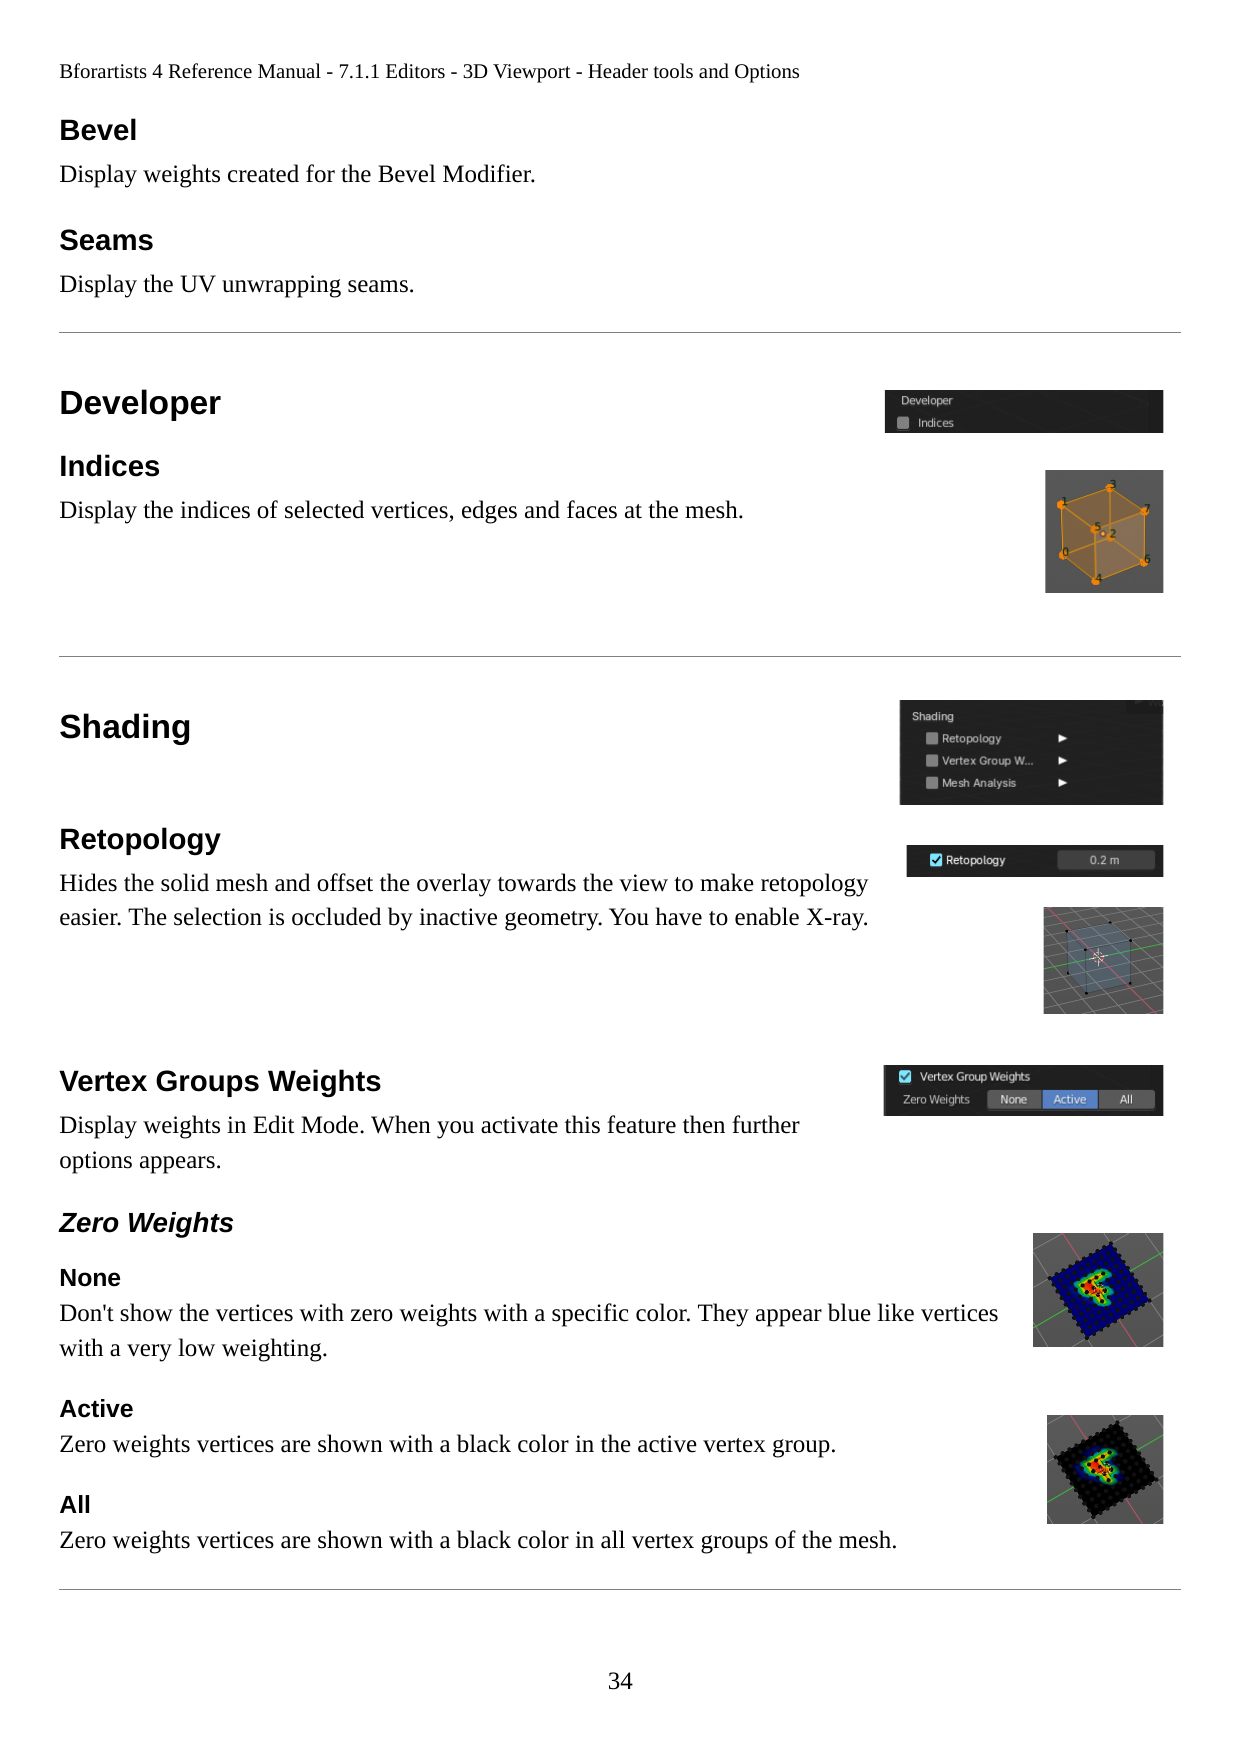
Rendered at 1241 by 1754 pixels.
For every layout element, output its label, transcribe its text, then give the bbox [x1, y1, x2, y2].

subtitle [1164, 1491, 1181, 1519]
subtitle Vertex Groups Weights [59, 1064, 1181, 1098]
subtitle Zero Weights [59, 1207, 1181, 1238]
picture [1033, 1233, 1164, 1347]
subtitle All [59, 1491, 1047, 1519]
subtitle Seams [59, 222, 1181, 256]
subtitle Developer [59, 383, 1181, 421]
text Display weights created for the Bevel Modifier. [59, 159, 1181, 188]
picture [906, 845, 1164, 877]
subtitle [1164, 1263, 1181, 1292]
subtitle Retopology [59, 822, 1181, 856]
subtitle Active [59, 1394, 1181, 1423]
picture [1045, 470, 1164, 593]
subtitle [1164, 707, 1181, 746]
text Hides the solid mesh and offset the overlay towards the view to make retopology easier. The selection is occluded by inactive geometry. You have to enable X-ray. [59, 868, 1181, 931]
subtitle Shading [59, 707, 899, 746]
picture [1043, 907, 1164, 1014]
text Display weights in Edit Mode. When you activate this feature then further options appears. [59, 1111, 1181, 1174]
text Don't show the vertices with zero weights with a specific color. They appear blue like vertices with a very low weighting. [59, 1298, 1181, 1361]
text Zero weights vertices are shown with a black color in the active vertex group. [59, 1429, 1047, 1458]
picture [899, 700, 1164, 805]
subtitle None [59, 1263, 1033, 1292]
picture [1047, 1415, 1164, 1524]
text Display the indices of selected vertices, edges and faces at the mesh. [59, 495, 1045, 523]
text Display the UV unwrapping seams. [59, 269, 1181, 297]
text Zero weights vertices are shown with a black color in all vertex groups of the mesh. [59, 1525, 1181, 1554]
subtitle Bevel [59, 113, 1181, 146]
subtitle Indices [59, 448, 1181, 482]
picture [883, 1065, 1164, 1116]
